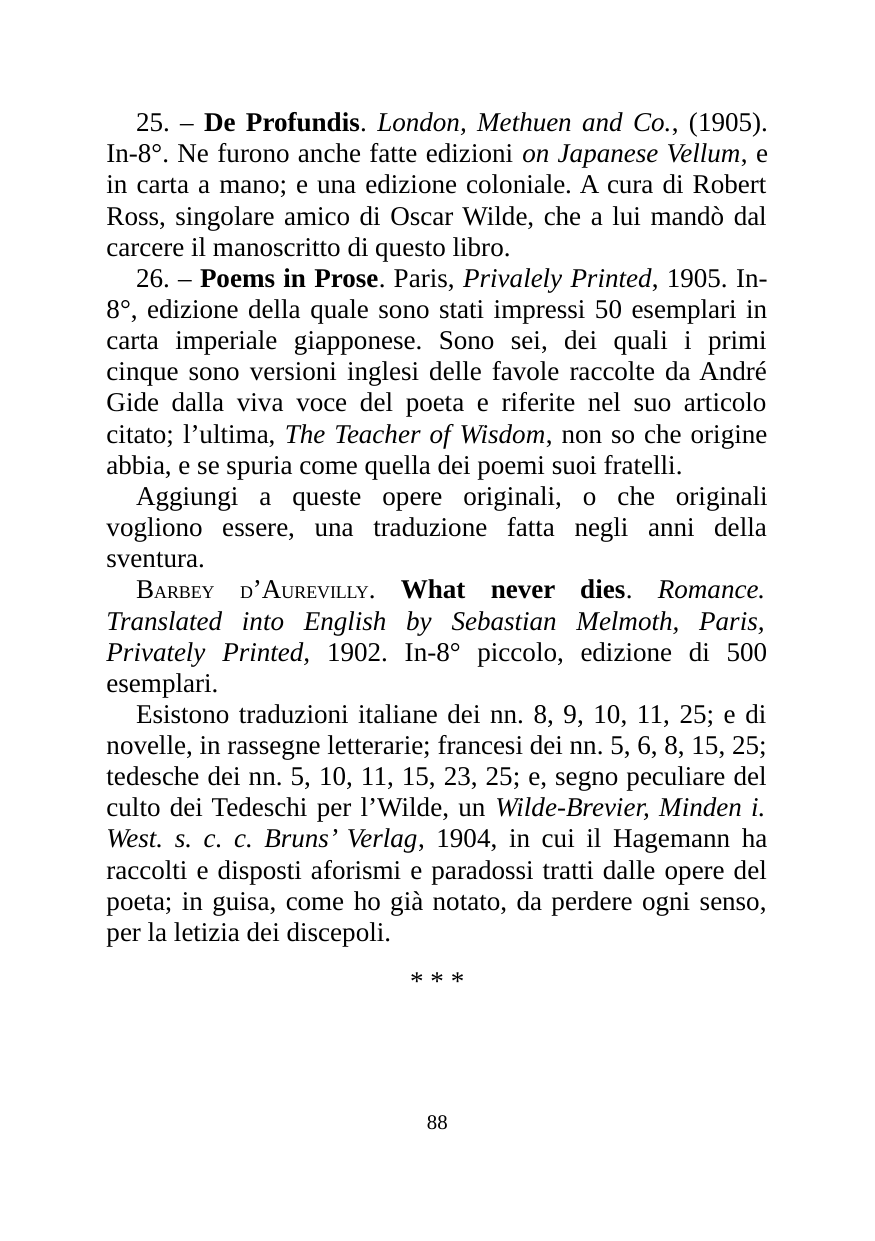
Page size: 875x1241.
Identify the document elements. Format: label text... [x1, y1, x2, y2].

text Esistono traduzioni italiane dei nn. 8, 9, 10, 11, 25; e di novelle, in rassegne letterarie; francesi dei nn. 5, 6, 8, 15, 25; tedesche dei nn. 5, 10, 11, 15, 23, 25; e, segno peculiare del culto dei Tedeschi per l’Wilde, un Wilde-Brevier, Minden i. West. s. c. c. Bruns’ Verlag, 1904, in cui il Hagemann ha raccolti e disposti aforismi e paradossi tratti dalle opere del poeta; in guisa, come ho già notato, da perdere ogni senso, per la letizia dei discepoli. [106, 698, 768, 947]
text Barbey d’Aurevilly. What never dies. Romance. Translated into English by Sebastian Melmoth, Paris, Privately Printed, 1902. In-8° piccolo, edizione di 500 esemplari. [106, 573, 768, 698]
text * * * [106, 965, 768, 996]
text Aggiungi a queste opere originali, o che originali vogliono essere, una traduzione fatta negli anni della sventura. [106, 480, 768, 573]
text 25. – De Profundis. London, Methuen and Co., (1905). In-8°. Ne furono anche fatte edizioni on Japanese Vellum, e in carta a mano; e una edizione coloniale. A cura di Robert Ross, singolare amico di Oscar Wilde, che a lui mandò dal carcere il manoscritto di questo libro. [106, 106, 768, 262]
text 26. – Poems in Prose. Paris, Privalely Printed, 1905. In-8°, edizione della quale sono stati impressi 50 esemplari in carta imperiale giapponese. Sono sei, dei quali i primi cinque sono versioni inglesi delle favole raccolte da André Gide dalla viva voce del poeta e riferite nel suo articolo citato; l’ultima, The Teacher of Wisdom, non so che origine abbia, e se spuria come quella dei poemi suoi fratelli. [106, 262, 768, 480]
